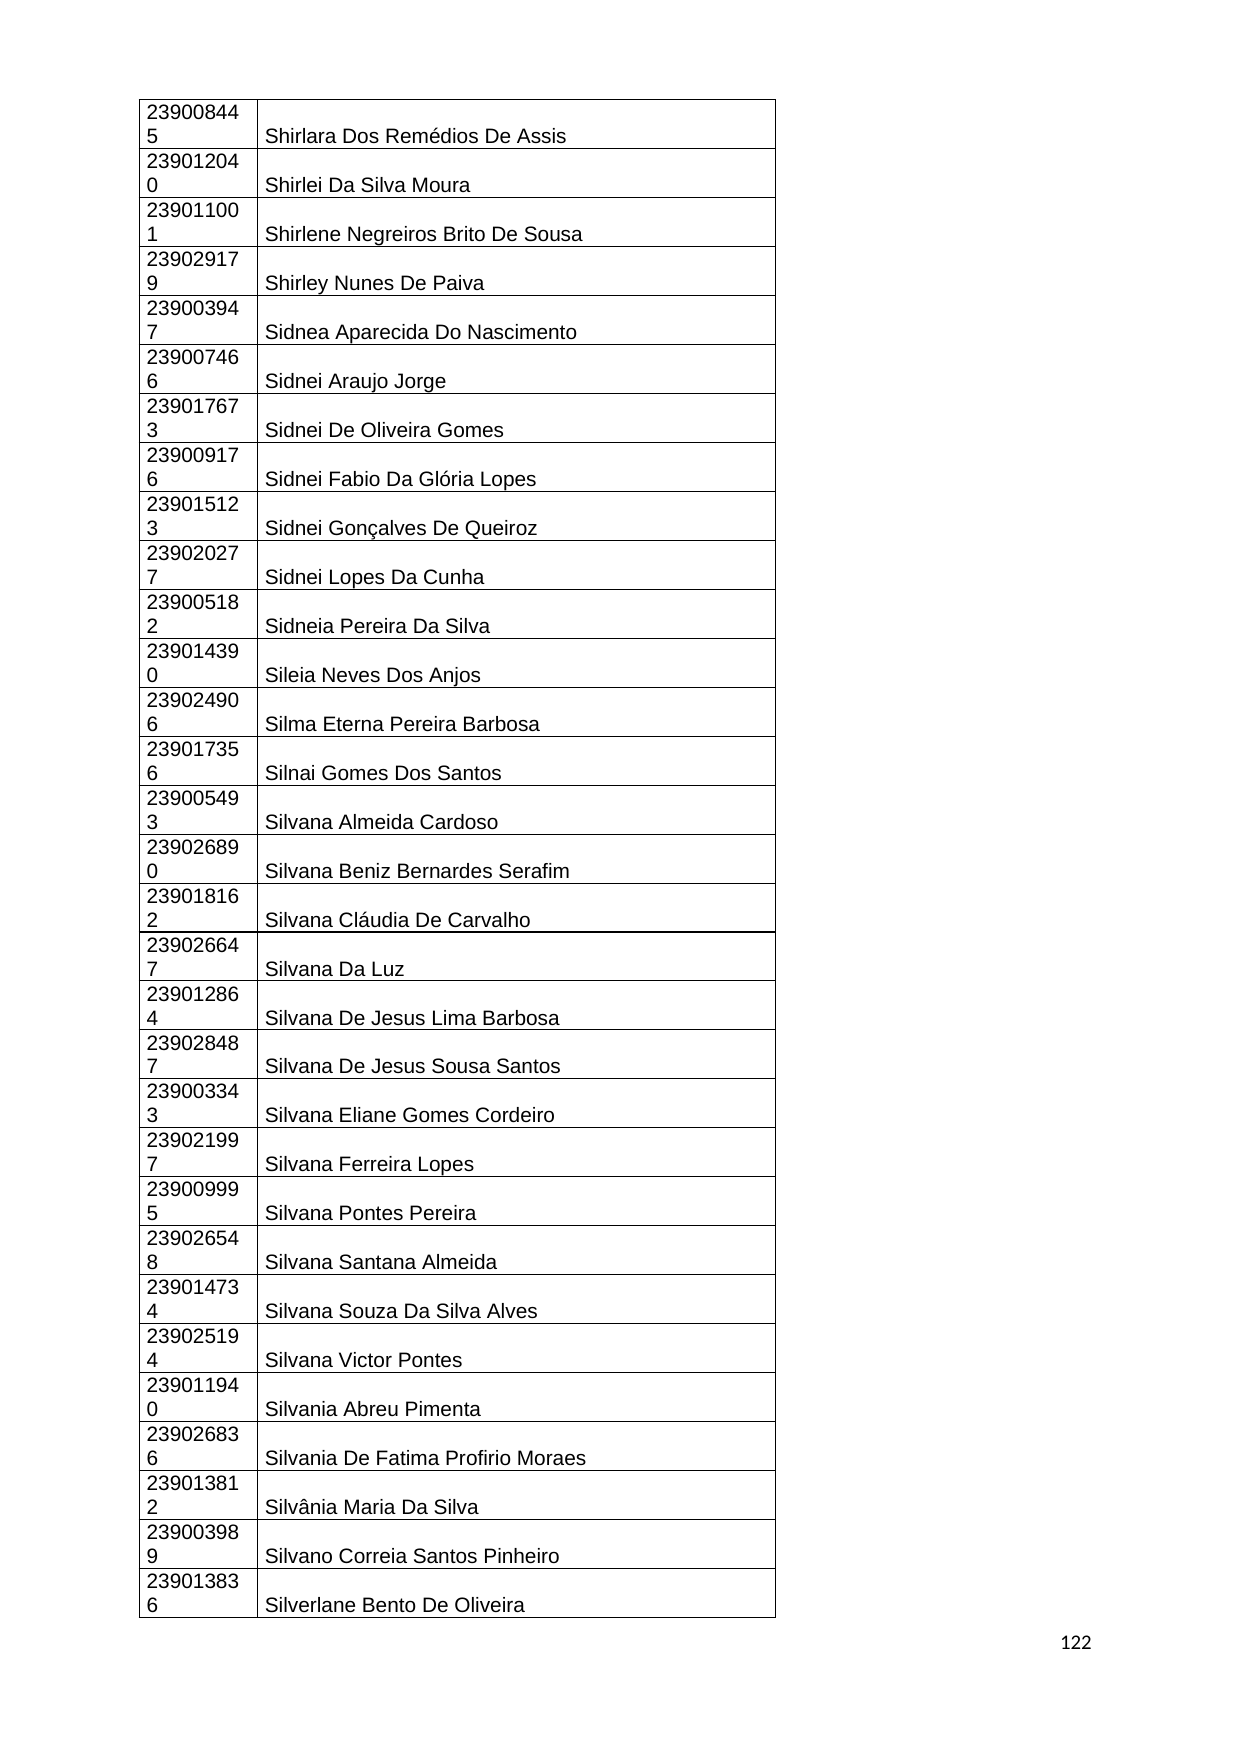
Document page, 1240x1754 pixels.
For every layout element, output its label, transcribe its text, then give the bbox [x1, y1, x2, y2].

table_cell Silvana Souza Da Silva Alves [258, 1275, 775, 1323]
table_cell 239003989 [140, 1520, 257, 1568]
table_cell 239018162 [140, 884, 257, 931]
table_cell Sidnei Araujo Jorge [258, 345, 775, 393]
table_cell 239014390 [140, 639, 257, 687]
table_cell 239014734 [140, 1275, 257, 1323]
table_cell 239005493 [140, 786, 257, 833]
table_cell 239003947 [140, 296, 257, 344]
table_cell Sidnei De Oliveira Gomes [258, 394, 775, 442]
table_cell 239026548 [140, 1226, 257, 1274]
table_cell Sidnei Lopes Da Cunha [258, 541, 775, 589]
table_cell 239013836 [140, 1569, 257, 1617]
table_cell 239026647 [140, 933, 257, 980]
table_cell 239025194 [140, 1324, 257, 1372]
table_cell 239029179 [140, 247, 257, 295]
table_cell Shirlene Negreiros Brito De Sousa [258, 198, 775, 246]
table_cell Silvana Ferreira Lopes [258, 1128, 775, 1176]
table_cell 239005182 [140, 590, 257, 638]
table_cell 239011001 [140, 198, 257, 246]
table_cell 239007466 [140, 345, 257, 393]
table_cell Sileia Neves Dos Anjos [258, 639, 775, 687]
table_cell Silvana Eliane Gomes Cordeiro [258, 1079, 775, 1127]
table_cell 239012864 [140, 981, 257, 1029]
table_cell Sidnei Gonçalves De Queiroz [258, 492, 775, 540]
table_cell 239020277 [140, 541, 257, 589]
table_cell Sidnea Aparecida Do Nascimento [258, 296, 775, 344]
table_cell 239021997 [140, 1128, 257, 1176]
table_cell Silvana Victor Pontes [258, 1324, 775, 1372]
table_cell Sidneia Pereira Da Silva [258, 590, 775, 638]
table_cell Shirley Nunes De Paiva [258, 247, 775, 295]
table_cell Silvana Almeida Cardoso [258, 786, 775, 833]
table_cell Silverlane Bento De Oliveira [258, 1569, 775, 1617]
table_cell Shirlei Da Silva Moura [258, 149, 775, 197]
table_cell 239009995 [140, 1177, 257, 1225]
table_cell 239024906 [140, 688, 257, 736]
table_cell 239017673 [140, 394, 257, 442]
table_cell Silnai Gomes Dos Santos [258, 737, 775, 784]
table_cell 239003343 [140, 1079, 257, 1127]
table_cell 239013812 [140, 1471, 257, 1519]
table_cell Silvana Cláudia De Carvalho [258, 884, 775, 931]
table_cell 239017356 [140, 737, 257, 784]
table_cell Silvânia Maria Da Silva [258, 1471, 775, 1519]
table_cell Shirlara Dos Remédios De Assis [258, 100, 775, 148]
table_cell Silvana Pontes Pereira [258, 1177, 775, 1225]
table_cell Sidnei Fabio Da Glória Lopes [258, 443, 775, 491]
table_cell Silvana De Jesus Lima Barbosa [258, 981, 775, 1029]
table_cell 239011940 [140, 1373, 257, 1421]
table_cell Silvana Da Luz [258, 933, 775, 980]
table_cell 239015123 [140, 492, 257, 540]
table_cell 239012040 [140, 149, 257, 197]
table_cell Silvana De Jesus Sousa Santos [258, 1030, 775, 1078]
table_cell Silvana Beniz Bernardes Serafim [258, 835, 775, 882]
table_cell Silvania Abreu Pimenta [258, 1373, 775, 1421]
table_cell Silvana Santana Almeida [258, 1226, 775, 1274]
table_cell 239008445 [140, 100, 257, 148]
table_cell 239026836 [140, 1422, 257, 1470]
table_cell 239028487 [140, 1030, 257, 1078]
table_cell Silvania De Fatima Profirio Moraes [258, 1422, 775, 1470]
table_cell 239026890 [140, 835, 257, 882]
table_cell Silma Eterna Pereira Barbosa [258, 688, 775, 736]
table_cell Silvano Correia Santos Pinheiro [258, 1520, 775, 1568]
table_cell 239009176 [140, 443, 257, 491]
